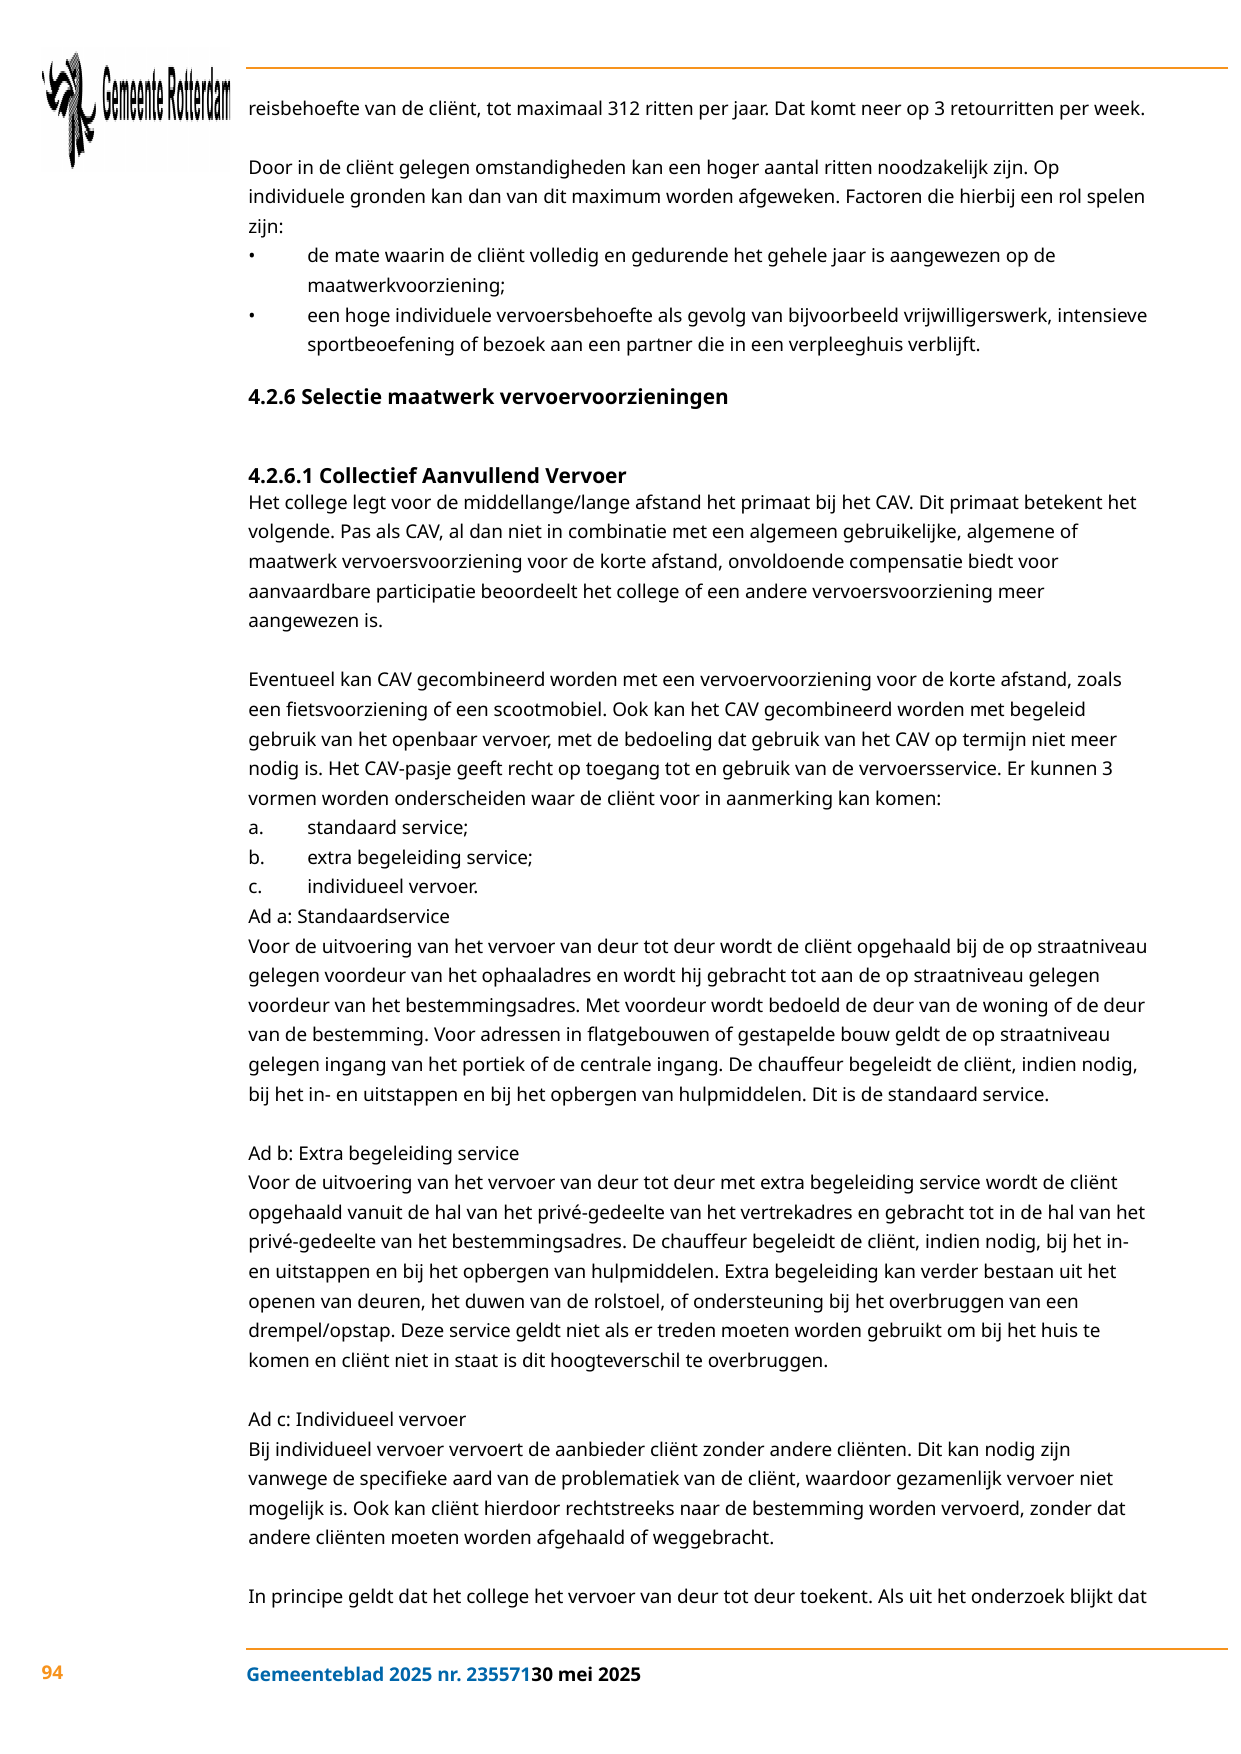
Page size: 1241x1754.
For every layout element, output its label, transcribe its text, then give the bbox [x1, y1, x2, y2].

text 4.2.6 Selectie maatwerk vervoervoorzieningen [248, 382, 1152, 410]
text Door in de cliënt gelegen omstandigheden kan een hoger aantal ritten noodzakelijk zijn. Op individuele gronden kan dan van dit maximum worden afgeweken. Factoren die hierbij een rol spelen zijn: [248, 154, 1152, 239]
text Voor de uitvoering van het vervoer van deur tot deur wordt de cliënt opgehaald bij de op straatniveau gelegen voordeur van het ophaaladres en wordt hij gebracht tot aan de op straatniveau gelegen voordeur van het bestemmingsadres. Met voordeur wordt bedoeld de deur van de woning of de deur van de bestemming. Voor adressen in flatgebouwen of gestapelde bouw geldt de op straatniveau gelegen ingang van het portiek of de centrale ingang. De chauffeur begeleidt de cliënt, indien nodig, bij het in- en uitstappen en bij het opbergen van hulpmiddelen. Dit is de standaard service. [248, 933, 1152, 1107]
list individueel vervoer. [248, 874, 1152, 899]
list extra begeleiding service; [248, 844, 1152, 870]
text reisbehoefte van de cliënt, tot maximaal 312 ritten per jaar. Dat komt neer op 3 retourritten per week. [248, 95, 1152, 121]
picture [41, 47, 231, 172]
list standaard service; [248, 814, 1152, 840]
text Ad c: Individueel vervoer [248, 1406, 1152, 1432]
text Bij individueel vervoer vervoert de aanbieder cliënt zonder andere cliënten. Dit kan nodig zijn vanwege de specifieke aard van de problematiek van de cliënt, waardoor gezamenlijk vervoer niet mogelijk is. Ook kan cliënt hierdoor rechtstreeks naar de bestemming worden vervoerd, zonder dat andere cliënten moeten worden afgehaald of weggebracht. [248, 1436, 1152, 1550]
text Ad a: Standaardservice [248, 903, 1152, 929]
text Voor de uitvoering van het vervoer van deur tot deur met extra begeleiding service wordt de cliënt opgehaald vanuit de hal van het privé-gedeelte van het vertrekadres en gebracht tot in de hal van het privé-gedeelte van het bestemmingsadres. De chauffeur begeleidt de cliënt, indien nodig, bij het in- en uitstappen en bij het opbergen van hulpmiddelen. Extra begeleiding kan verder bestaan uit het openen van deuren, het duwen van de rolstoel, of ondersteuning bij het overbruggen van een drempel/opstap. Deze service geldt niet als er treden moeten worden gebruikt om bij het huis te komen en cliënt niet in staat is dit hoogteverschil te overbruggen. [248, 1169, 1152, 1373]
text In principe geldt dat het college het vervoer van deur tot deur toekent. Als uit het onderzoek blijkt dat [248, 1584, 1152, 1609]
text 4.2.6.1 Collectief Aanvullend Vervoer [248, 461, 1152, 489]
text Ad b: Extra begeleiding service [248, 1140, 1152, 1166]
list een hoge individuele vervoersbehoefte als gevolg van bijvoorbeeld vrijwilligerswerk, intensieve sportbeoefening of bezoek aan een partner die in een verpleeghuis verblijft. [248, 302, 1152, 357]
text Eventueel kan CAV gecombineerd worden met een vervoervoorziening voor de korte afstand, zoals een fietsvoorziening of een scootmobiel. Ook kan het CAV gecombineerd worden met begeleid gebruik van het openbaar vervoer, met de bedoeling dat gebruik van het CAV op termijn niet meer nodig is. Het CAV-pasje geeft recht op toegang tot en gebruik van de vervoersservice. Er kunnen 3 vormen worden onderscheiden waar de cliënt voor in aanmerking kan komen: [248, 667, 1152, 811]
text Het college legt voor de middellange/lange afstand het primaat bij het CAV. Dit primaat betekent het volgende. Pas als CAV, al dan niet in combinatie met een algemeen gebruikelijke, algemene of maatwerk vervoersvoorziening voor de korte afstand, onvoldoende compensatie biedt voor aanvaardbare participatie beoordeelt het college of een andere vervoersvoorziening meer aangewezen is. [248, 489, 1152, 633]
list de mate waarin de cliënt volledig en gedurende het gehele jaar is aangewezen op de maatwerkvoorziening; [248, 243, 1152, 298]
